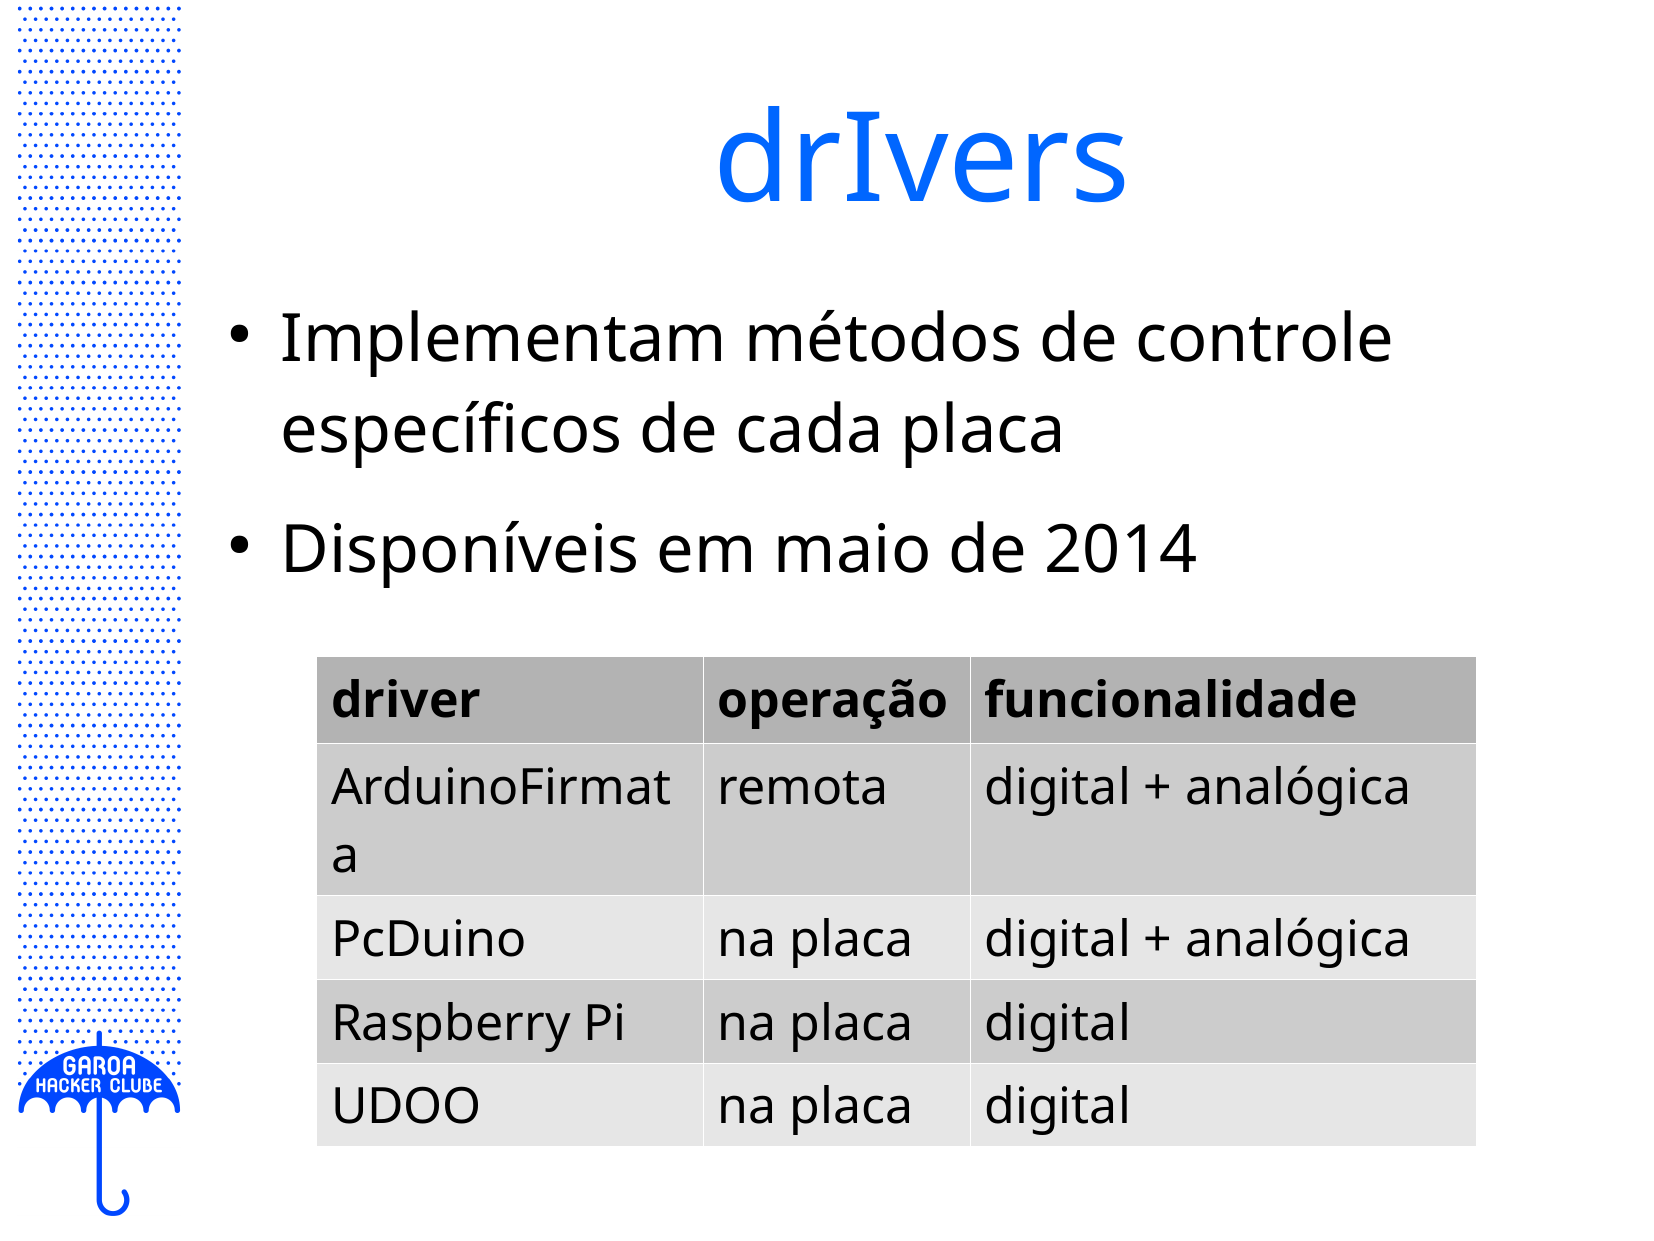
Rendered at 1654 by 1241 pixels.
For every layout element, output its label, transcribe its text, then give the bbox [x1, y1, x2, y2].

table_cell Raspberry Pi [317, 980, 703, 1063]
table_cell na placa [704, 896, 970, 979]
table_cell na placa [704, 980, 970, 1063]
table_cell remota [704, 744, 970, 895]
table_header funcionalidade [971, 657, 1476, 743]
table_cell digital [971, 1064, 1476, 1146]
table_header operação [704, 657, 970, 743]
table_cell ArduinoFirmata [317, 744, 703, 895]
title drIvers [210, 49, 1636, 257]
table_cell digital + analógica [971, 896, 1476, 979]
table_cell UDOO [317, 1064, 703, 1146]
table_cell digital [971, 980, 1476, 1063]
table_cell PcDuino [317, 896, 703, 979]
table_header driver [317, 657, 703, 743]
picture [17, 0, 181, 1216]
table_cell digital + analógica [971, 744, 1476, 895]
list Implementam métodos de controle específicos de cada placa Disponíveis em maio de 2014 [210, 290, 1636, 1156]
table_cell na placa [704, 1064, 970, 1146]
